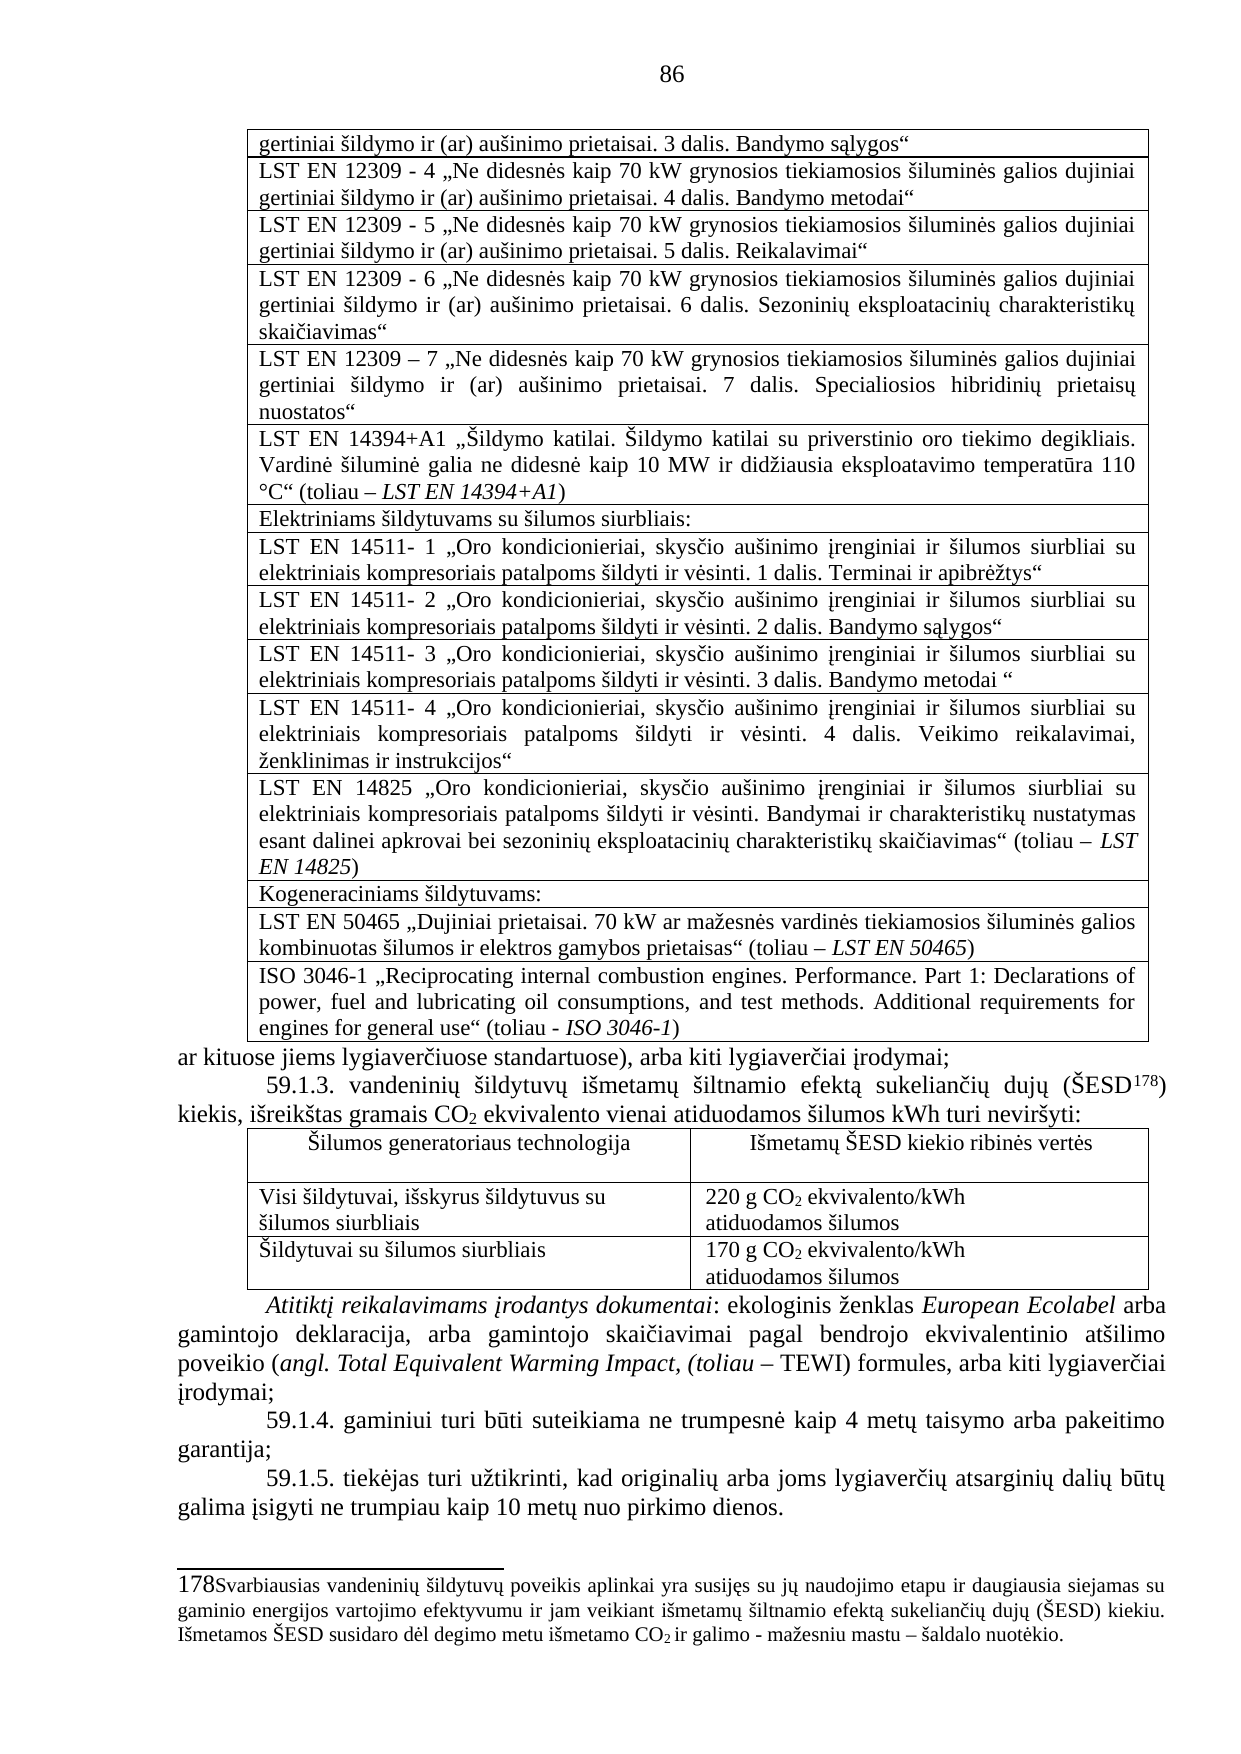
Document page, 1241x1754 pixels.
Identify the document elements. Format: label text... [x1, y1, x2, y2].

table_cell LST EN 12309 - 6 „Ne didesnės kaip 70 kW grynosios tiekiamosios šiluminės galios dujiniai gertiniai šildymo ir (ar) aušinimo prietaisai. 6 dalis. Sezoninių eksploatacinių charakteristikų skaičiavimas“ [248, 265, 1148, 344]
table_cell LST EN 12309 - 4 „Ne didesnės kaip 70 kW grynosios tiekiamosios šiluminės galios dujiniai gertiniai šildymo ir (ar) aušinimo prietaisai. 4 dalis. Bandymo metodai“ [248, 158, 1148, 210]
table_cell LST EN 12309 - 5 „Ne didesnės kaip 70 kW grynosios tiekiamosios šiluminės galios dujiniai gertiniai šildymo ir (ar) aušinimo prietaisai. 5 dalis. Reikalavimai“ [248, 211, 1148, 264]
table_header Šilumos generatoriaus technologija [248, 1129, 690, 1182]
table_header Išmetamų ŠESD kiekio ribinės vertės [691, 1129, 1148, 1182]
table_cell Šildytuvai su šilumos siurbliais [248, 1237, 690, 1289]
table_cell Kogeneraciniams šildytuvams: [248, 881, 1148, 907]
table_cell LST EN 50465 „Dujiniai prietaisai. 70 kW ar mažesnės vardinės tiekiamosios šiluminės galios kombinuotas šilumos ir elektros gamybos prietaisas“ (toliau – LST EN 50465) [248, 908, 1148, 961]
table_cell LST EN 14511- 1 „Oro kondicionieriai, skysčio aušinimo įrenginiai ir šilumos siurbliai su elektriniais kompresoriais patalpoms šildyti ir vėsinti. 1 dalis. Terminai ir apibrėžtys“ [248, 533, 1148, 585]
table_cell LST EN 14511- 2 „Oro kondicionieriai, skysčio aušinimo įrenginiai ir šilumos siurbliai su elektriniais kompresoriais patalpoms šildyti ir vėsinti. 2 dalis. Bandymo sąlygos“ [248, 586, 1148, 639]
table_cell LST EN 14825 „Oro kondicionieriai, skysčio aušinimo įrenginiai ir šilumos siurbliai su elektriniais kompresoriais patalpoms šildyti ir vėsinti. Bandymai ir charakteristikų nustatymas esant dalinei apkrovai bei sezoninių eksploatacinių charakteristikų skaičiavimas“ (toliau – LST EN 14825) [248, 774, 1148, 879]
text ar kituose jiems lygiaverčiuose standartuose), arba kiti lygiaverčiai įrodymai; [177, 1042, 1166, 1071]
table_cell Visi šildytuvai, išskyrus šildytuvus su šilumos siurbliais [248, 1183, 690, 1236]
table_cell 170 g CO2 ekvivalento/kWh atiduodamos šilumos [691, 1237, 1148, 1289]
table_cell gertiniai šildymo ir (ar) aušinimo prietaisai. 3 dalis. Bandymo sąlygos“ [248, 130, 1148, 156]
text Atitiktį reikalavimams įrodantys dokumentai: ekologinis ženklas European Ecolabel arba gamintojo deklaracija, arba gamintojo skaičiavimai pagal bendrojo ekvivalentinio atšilimo poveikio (angl. Total Equivalent Warming Impact, (toliau – TEWI) formules, arba kiti lygiaverčiai įrodymai; [177, 1290, 1166, 1405]
table_cell LST EN 14511- 3 „Oro kondicionieriai, skysčio aušinimo įrenginiai ir šilumos siurbliai su elektriniais kompresoriais patalpoms šildyti ir vėsinti. 3 dalis. Bandymo metodai “ [248, 640, 1148, 693]
table_cell Elektriniams šildytuvams su šilumos siurbliais: [248, 505, 1148, 532]
table_cell 220 g CO2 ekvivalento/kWh atiduodamos šilumos [691, 1183, 1148, 1236]
table_cell LST EN 14394+A1 „Šildymo katilai. Šildymo katilai su priverstinio oro tiekimo degikliais. Vardinė šiluminė galia ne didesnė kaip 10 MW ir didžiausia eksploatavimo temperatūra 110 °C“ (toliau – LST EN 14394+A1) [248, 425, 1148, 504]
text 59.1.5. tiekėjas turi užtikrinti, kad originalių arba joms lygiaverčių atsarginių dalių būtų galima įsigyti ne trumpiau kaip 10 metų nuo pirkimo dienos. [177, 1463, 1166, 1520]
table_cell ISO 3046-1 „Reciprocating internal combustion engines. Performance. Part 1: Declarations of power, fuel and lubricating oil consumptions, and test methods. Additional requirements for engines for general use“ (toliau - ISO 3046-1) [248, 962, 1148, 1041]
text 59.1.4. gaminiui turi būti suteikiama ne trumpesnė kaip 4 metų taisymo arba pakeitimo garantija; [177, 1405, 1166, 1463]
table_cell LST EN 12309 – 7 „Ne didesnės kaip 70 kW grynosios tiekiamosios šiluminės galios dujiniai gertiniai šildymo ir (ar) aušinimo prietaisai. 7 dalis. Specialiosios hibridinių prietaisų nuostatos“ [248, 345, 1148, 424]
text Svarbiausias vandeninių šildytuvų poveikis aplinkai yra susijęs su jų naudojimo etapu ir daugiausia siejamas su gaminio energijos vartojimo efektyvumu ir jam veikiant išmetamų šiltnamio efektą sukeliančių dujų (ŠESD) kiekiu. Išmetamos ŠESD susidaro dėl degimo metu išmetamo CO2 ir galimo - mažesniu mastu – šaldalo nuotėkio. [177, 1569, 1166, 1646]
text 59.1.3. vandeninių šildytuvų išmetamų šiltnamio efektą sukeliančių dujų (ŠESD) kiekis, išreikštas gramais CO2 ekvivalento vienai atiduodamos šilumos kWh turi neviršyti: [177, 1071, 1166, 1128]
table_cell LST EN 14511- 4 „Oro kondicionieriai, skysčio aušinimo įrenginiai ir šilumos siurbliai su elektriniais kompresoriais patalpoms šildyti ir vėsinti. 4 dalis. Veikimo reikalavimai, ženklinimas ir instrukcijos“ [248, 694, 1148, 773]
